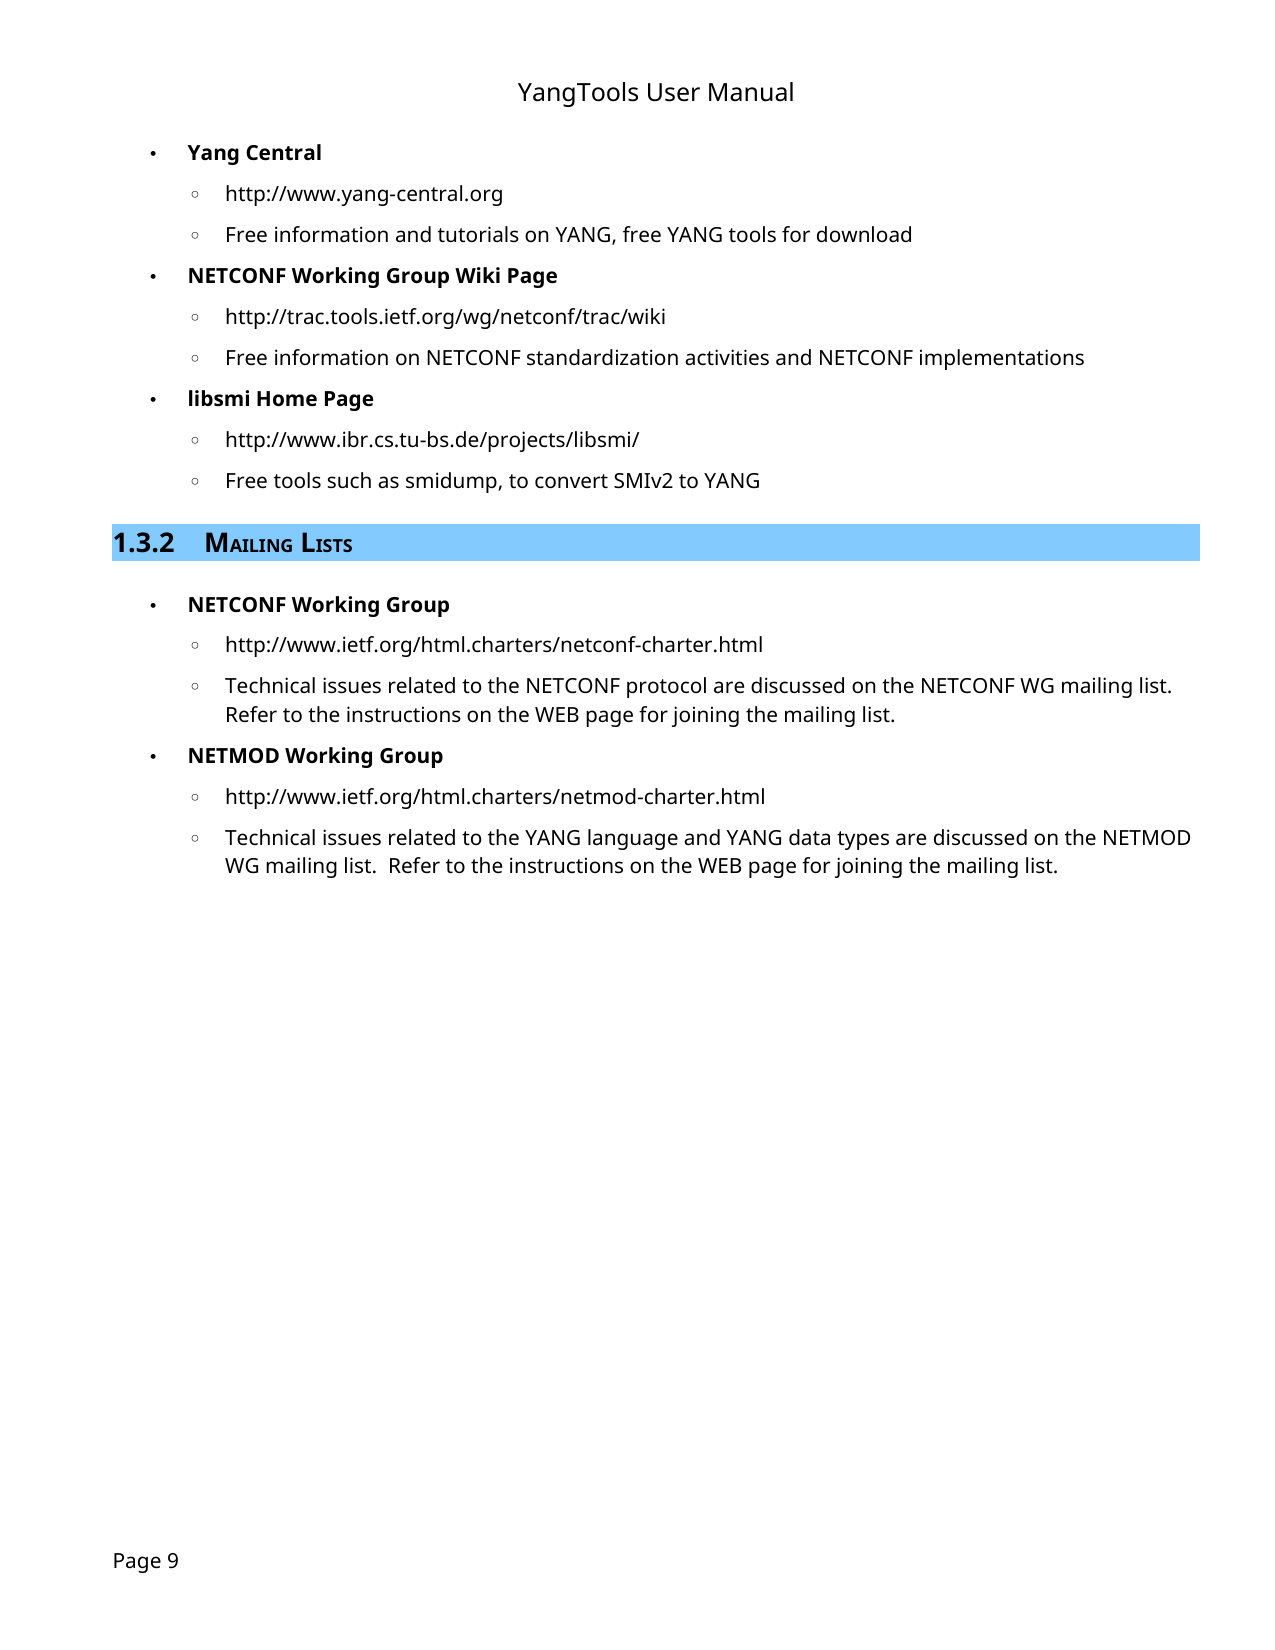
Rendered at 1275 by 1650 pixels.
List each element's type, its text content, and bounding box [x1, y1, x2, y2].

list Free tools such as smidump, to convert SMIv2 to YANG [187, 466, 1200, 494]
list Free information on NETCONF standardization activities and NETCONF implementations [187, 343, 1200, 372]
list http://www.yang-central.org [187, 179, 1200, 208]
list http://trac.tools.ietf.org/wg/netconf/trac/wiki [187, 302, 1200, 331]
list Technical issues related to the NETCONF protocol are discussed on the NETCONF WG mailing list. Refer to the instructions on the WEB page for joining the mailing list. [187, 672, 1200, 728]
list NETMOD Working Group [150, 741, 1200, 769]
list Technical issues related to the YANG language and YANG data types are discussed on the NETMOD WG mailing list. Refer to the instructions on the WEB page for joining the mailing list. [187, 823, 1200, 880]
list NETCONF Working Group [150, 590, 1200, 618]
list NETCONF Working Group Wiki Page [150, 261, 1200, 290]
list Yang Central [150, 138, 1200, 167]
list http://www.ietf.org/html.charters/netconf-charter.html [187, 631, 1200, 659]
list Free information and tutorials on YANG, free YANG tools for download [187, 220, 1200, 249]
list http://www.ibr.cs.tu-bs.de/projects/libsmi/ [187, 425, 1200, 453]
subtitle Mailing Lists [112, 524, 1200, 561]
list libsmi Home Page [150, 384, 1200, 413]
list http://www.ietf.org/html.charters/netmod-charter.html [187, 782, 1200, 810]
